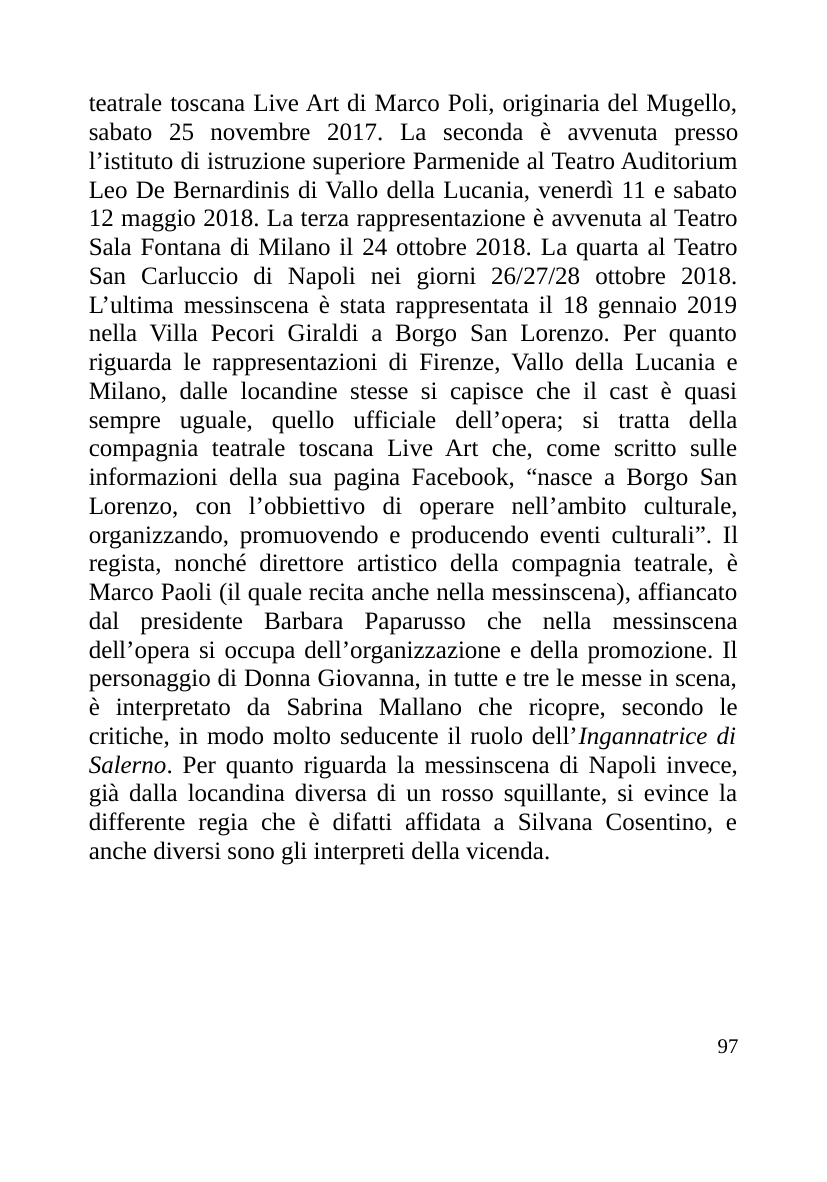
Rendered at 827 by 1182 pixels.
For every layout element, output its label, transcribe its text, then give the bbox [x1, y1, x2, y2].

text teatrale toscana Live Art di Marco Poli, originaria del Mugello, sabato 25 novembre 2017. La seconda è avvenuta presso l’istituto di istruzione superiore Parmenide al Teatro Auditorium Leo De Bernardinis di Vallo della Lucania, venerdì 11 e sabato 12 maggio 2018. La terza rappresentazione è avvenuta al Teatro Sala Fontana di Milano il 24 ottobre 2018. La quarta al Teatro San Carluccio di Napoli nei giorni 26/27/28 ottobre 2018. L’ultima messinscena è stata rappresentata il 18 gennaio 2019 nella Villa Pecori Giraldi a Borgo San Lorenzo. Per quanto riguarda le rappresentazioni di Firenze, Vallo della Lucania e Milano, dalle locandine stesse si capisce che il cast è quasi sempre uguale, quello ufficiale dell’opera; si tratta della compagnia teatrale toscana Live Art che, come scritto sulle informazioni della sua pagina Facebook, “nasce a Borgo San Lorenzo, con l’obbiettivo di operare nell’ambito culturale, organizzando, promuovendo e producendo eventi culturali”. Il regista, nonché direttore artistico della compagnia teatrale, è Marco Paoli (il quale recita anche nella messinscena), affiancato dal presidente Barbara Paparusso che nella messinscena dell’opera si occupa dell’organizzazione e della promozione. Il personaggio di Donna Giovanna, in tutte e tre le messe in scena, è interpretato da Sabrina Mallano che ricopre, secondo le critiche, in modo molto seducente il ruolo dell’Ingannatrice di Salerno. Per quanto riguarda la messinscena di Napoli invece, già dalla locandina diversa di un rosso squillante, si evince la differente regia che è difatti affidata a Silvana Cosentino, e anche diversi sono gli interpreti della vicenda. [88, 88, 738, 865]
